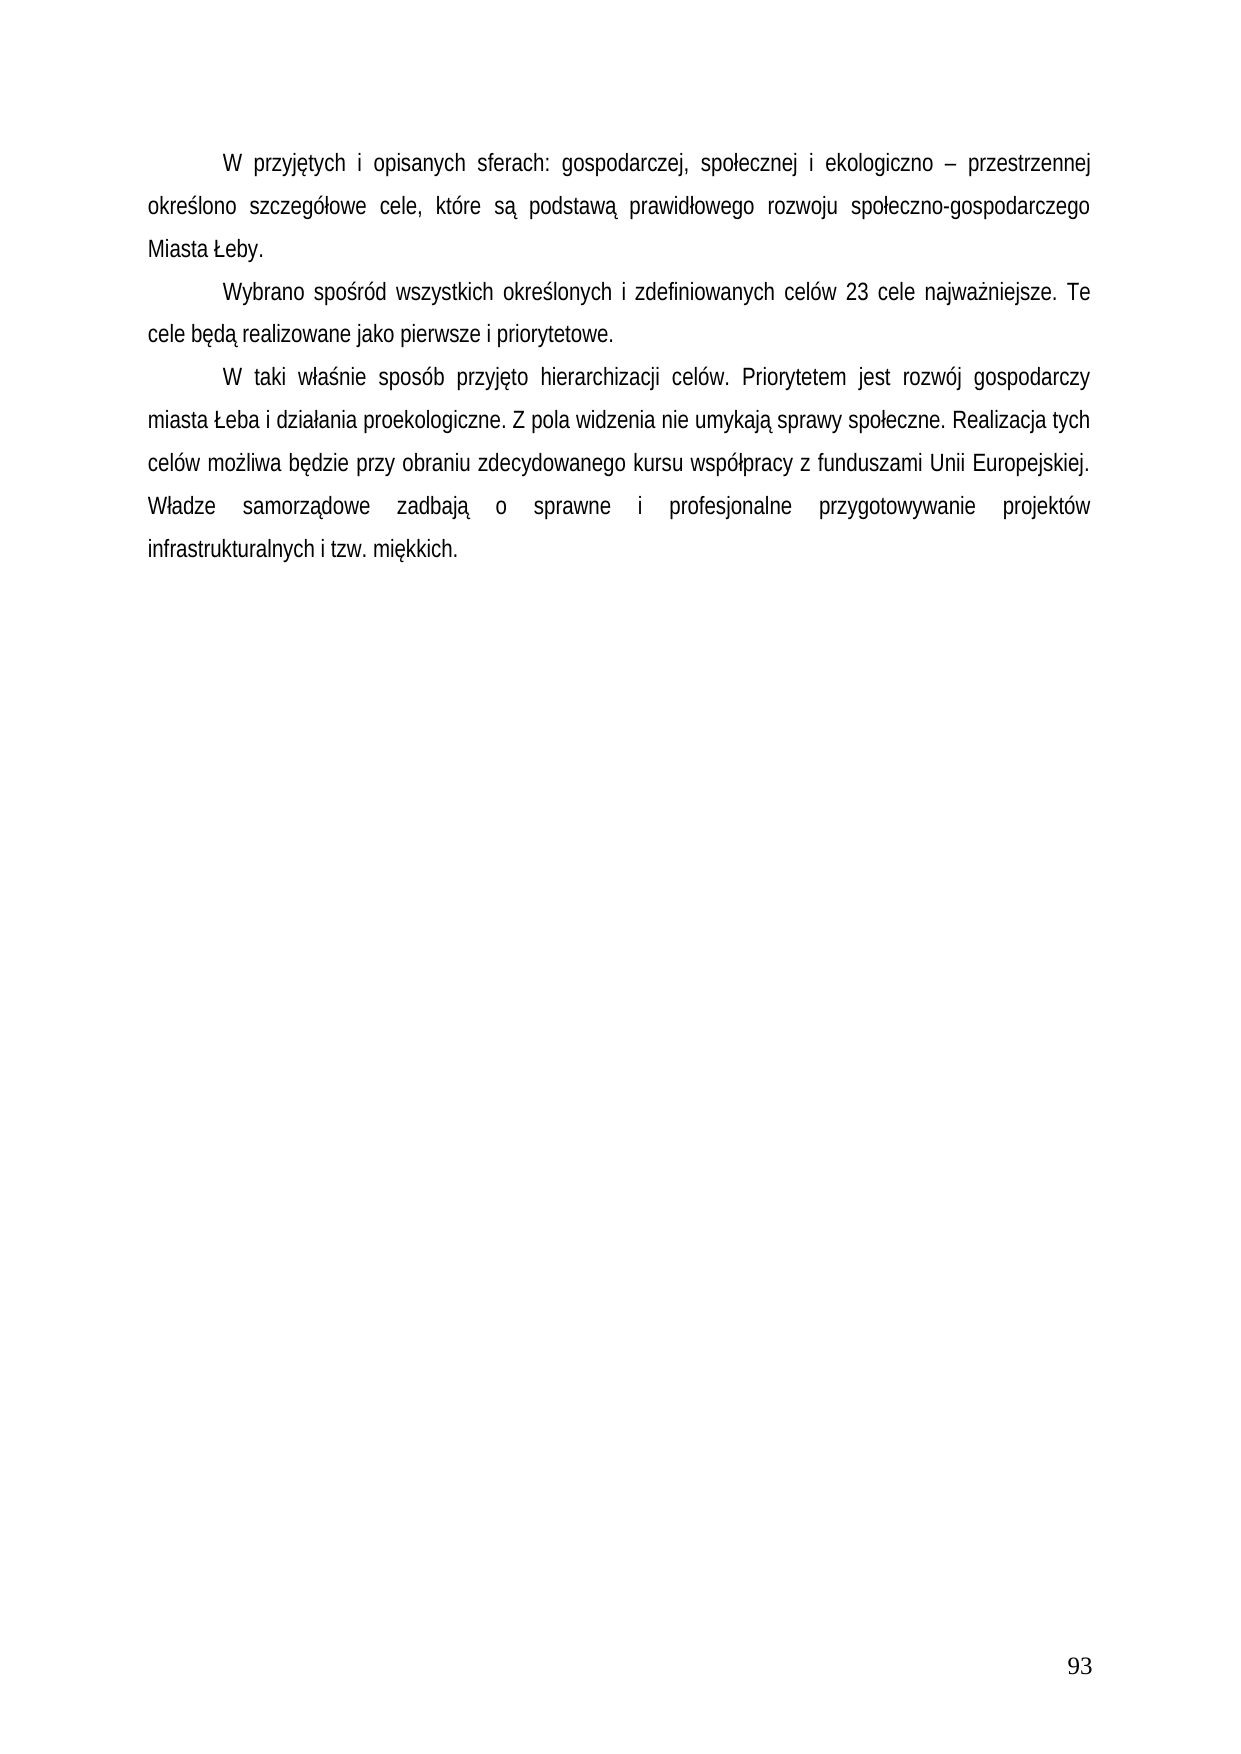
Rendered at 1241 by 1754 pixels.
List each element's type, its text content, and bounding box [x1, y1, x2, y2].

text W przyjętych i opisanych sferach: gospodarczej, społecznej i ekologiczno – przestrzennej określono szczegółowe cele, które są podstawą prawidłowego rozwoju społeczno-gospodarczego Miasta Łeby. [148, 148, 1092, 262]
text Wybrano spośród wszystkich określonych i zdefiniowanych celów 23 cele najważniejsze. Te cele będą realizowane jako pierwsze i priorytetowe. [148, 276, 1092, 348]
text W taki właśnie sposób przyjęto hierarchizacji celów. Priorytetem jest rozwój gospodarczy miasta Łeba i działania proekologiczne. Z pola widzenia nie umykają sprawy społeczne. Realizacja tych celów możliwa będzie przy obraniu zdecydowanego kursu współpracy z funduszami Unii Europejskiej. Władze samorządowe zadbają o sprawne i profesjonalne przygotowywanie projektów infrastrukturalnych i tzw. miękkich. [148, 362, 1092, 563]
